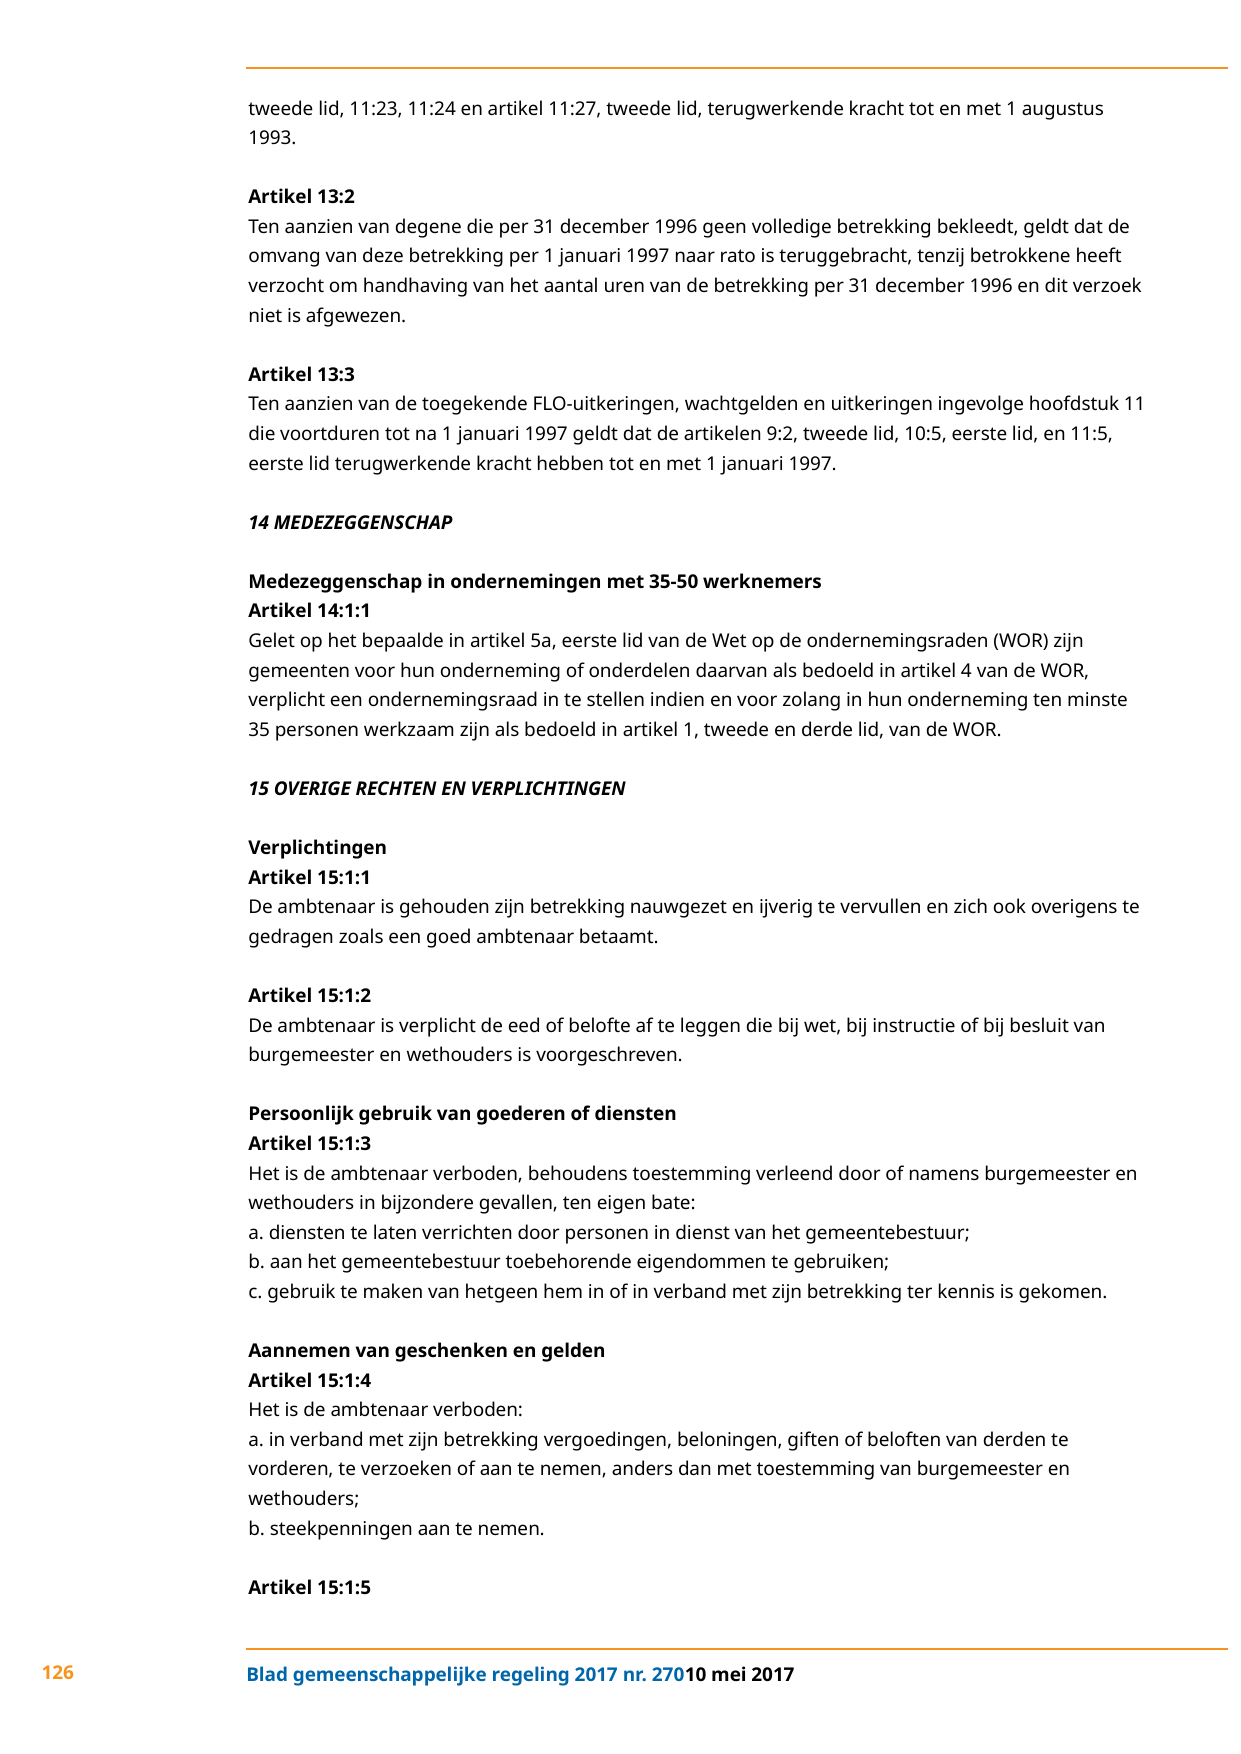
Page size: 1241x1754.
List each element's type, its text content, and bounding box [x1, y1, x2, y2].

text Het is de ambtenaar verboden: [248, 1396, 1152, 1422]
picture [41, 47, 231, 172]
text Het is de ambtenaar verboden, behoudens toestemming verleend door of namens burgemeester en wethouders in bijzondere gevallen, ten eigen bate: [248, 1160, 1152, 1215]
text Ten aanzien van degene die per 31 december 1996 geen volledige betrekking bekleedt, geldt dat de omvang van deze betrekking per 1 januari 1997 naar rato is teruggebracht, tenzij betrokkene heeft verzocht om handhaving van het aantal uren van de betrekking per 31 december 1996 en dit verzoek niet is afgewezen. [248, 213, 1152, 328]
text Medezeggenschap in ondernemingen met 35-50 werknemers [248, 568, 1152, 594]
text 14 MEDEZEGGENSCHAP [248, 509, 1152, 535]
text Artikel 15:1:2 [248, 982, 1152, 1008]
text b. steekpenningen aan te nemen. [248, 1515, 1152, 1541]
text De ambtenaar is verplicht de eed of belofte af te leggen die bij wet, bij instructie of bij besluit van burgemeester en wethouders is voorgeschreven. [248, 1012, 1152, 1067]
text b. aan het gemeentebestuur toebehorende eigendommen te gebruiken; [248, 1248, 1152, 1274]
text tweede lid, 11:23, 11:24 en artikel 11:27, tweede lid, terugwerkende kracht tot en met 1 augustus 1993. [248, 95, 1152, 150]
text Verplichtingen [248, 834, 1152, 860]
text Artikel 13:3 [248, 361, 1152, 387]
text Artikel 15:1:1 [248, 864, 1152, 890]
text a. in verband met zijn betrekking vergoedingen, beloningen, giften of beloften van derden te vorderen, te verzoeken of aan te nemen, anders dan met toestemming van burgemeester en wethouders; [248, 1426, 1152, 1511]
text De ambtenaar is gehouden zijn betrekking nauwgezet en ijverig te vervullen en zich ook overigens te gedragen zoals een goed ambtenaar betaamt. [248, 893, 1152, 949]
text Artikel 15:1:4 [248, 1367, 1152, 1393]
text Persoonlijk gebruik van goederen of diensten [248, 1101, 1152, 1126]
text Artikel 13:2 [248, 183, 1152, 209]
text Aannemen van geschenken en gelden [248, 1337, 1152, 1363]
text Ten aanzien van de toegekende FLO-uitkeringen, wachtgelden en uitkeringen ingevolge hoofdstuk 11 die voortduren tot na 1 januari 1997 geldt dat de artikelen 9:2, tweede lid, 10:5, eerste lid, en 11:5, eerste lid terugwerkende kracht hebben tot en met 1 januari 1997. [248, 391, 1152, 476]
text Artikel 14:1:1 [248, 598, 1152, 623]
text 15 OVERIGE RECHTEN EN VERPLICHTINGEN [248, 775, 1152, 801]
text Gelet op het bepaalde in artikel 5a, eerste lid van de Wet op de ondernemingsraden (WOR) zijn gemeenten voor hun onderneming of onderdelen daarvan als bedoeld in artikel 4 van de WOR, verplicht een ondernemingsraad in te stellen indien en voor zolang in hun onderneming ten minste 35 personen werkzaam zijn als bedoeld in artikel 1, tweede en derde lid, van de WOR. [248, 627, 1152, 742]
text Artikel 15:1:5 [248, 1574, 1152, 1600]
text Artikel 15:1:3 [248, 1130, 1152, 1156]
text a. diensten te laten verrichten door personen in dienst van het gemeentebestuur; [248, 1219, 1152, 1245]
text c. gebruik te maken van hetgeen hem in of in verband met zijn betrekking ter kennis is gekomen. [248, 1278, 1152, 1304]
